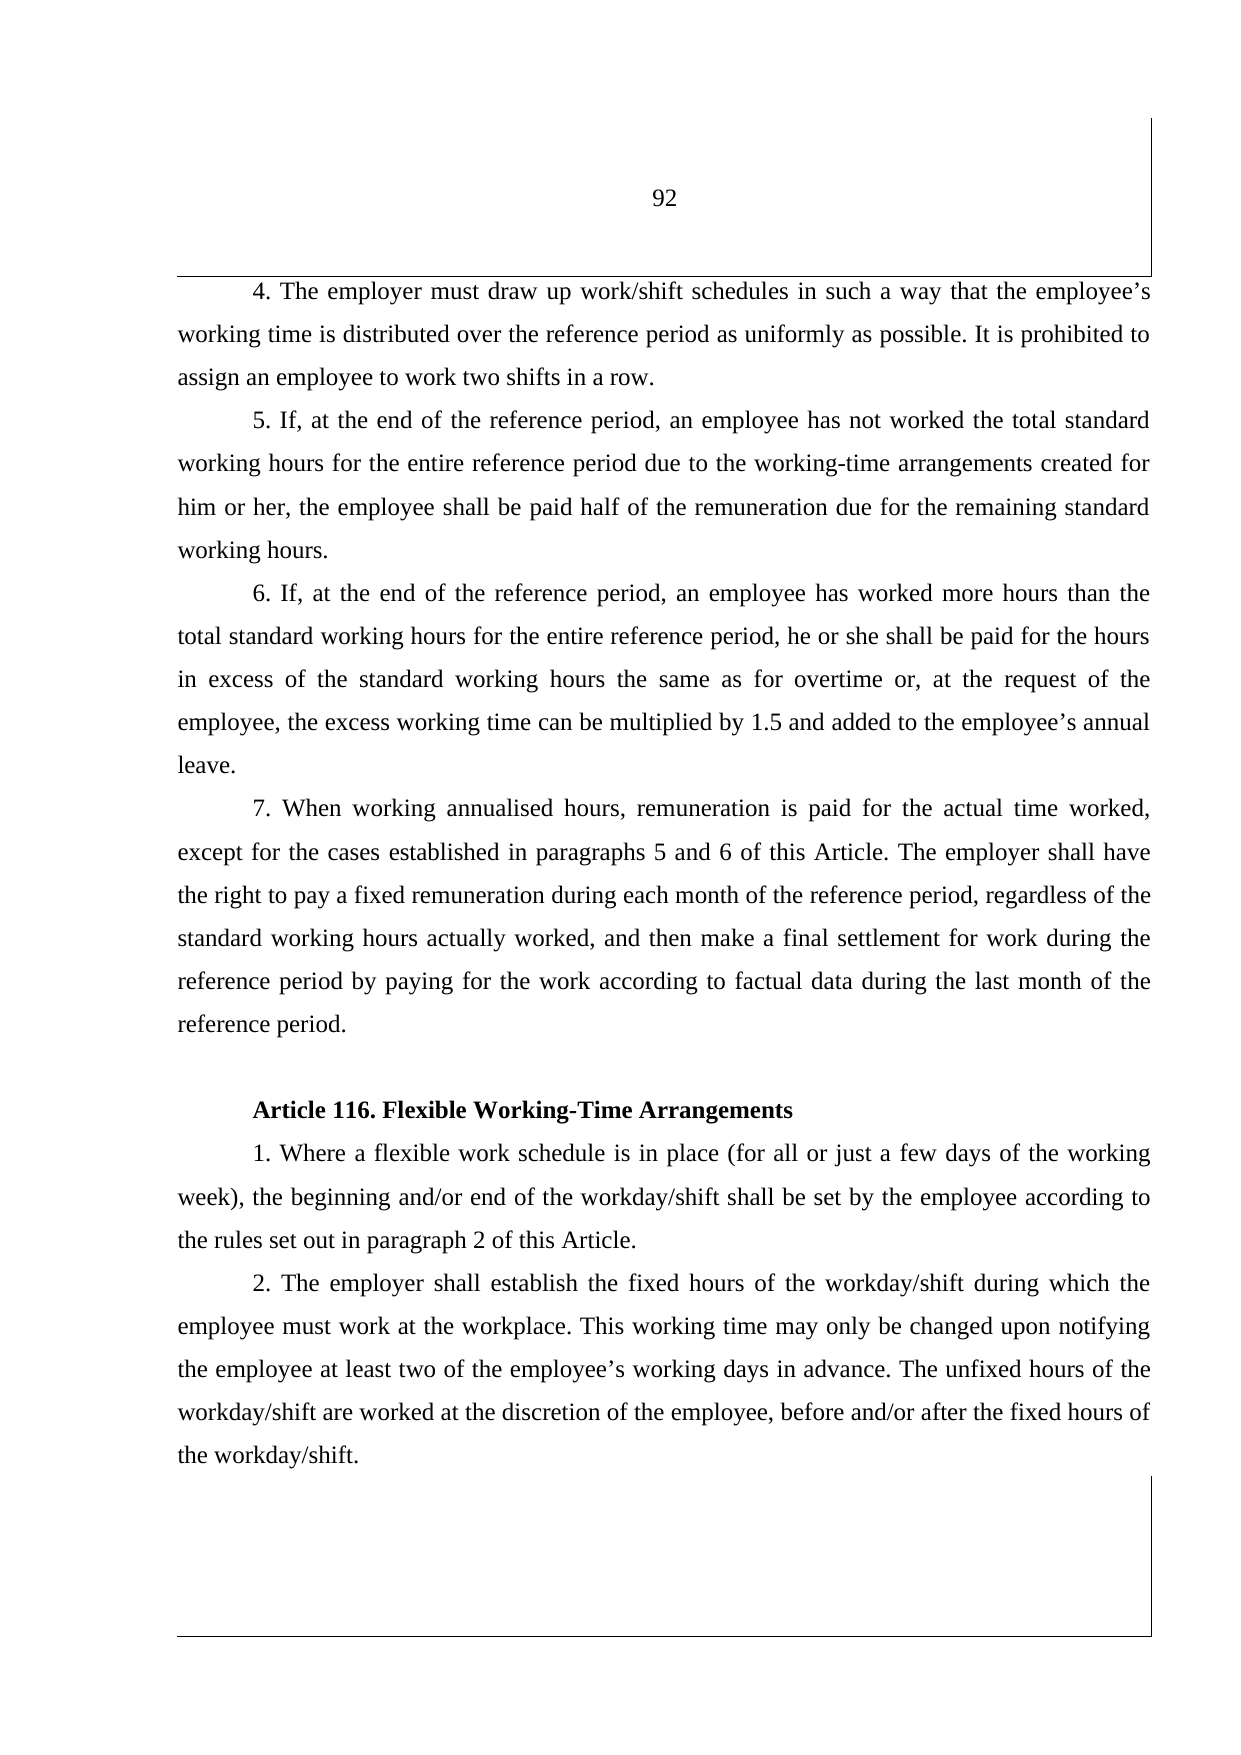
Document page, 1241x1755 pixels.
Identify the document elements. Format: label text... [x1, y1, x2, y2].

text 7. When working annualised hours, remuneration is paid for the actual time worked, except for the cases established in paragraphs 5 and 6 of this Article. The employer shall have the right to pay a fixed remuneration during each month of the reference period, regardless of the standard working hours actually worked, and then make a final settlement for work during the reference period by paying for the work according to factual data during the last month of the reference period. [177, 793, 1152, 1038]
text 1. Where a flexible work schedule is in place (for all or just a few days of the working week), the beginning and/or end of the workday/shift shall be set by the employee according to the rules set out in paragraph 2 of this Article. [177, 1138, 1152, 1253]
text 5. If, at the end of the reference period, an employee has not worked the total standard working hours for the entire reference period due to the working-time arrangements created for him or her, the employee shall be paid half of the remuneration due for the remaining standard working hours. [177, 405, 1152, 563]
text 4. The employer must draw up work/shift schedules in such a way that the employee’s working time is distributed over the reference period as uniformly as possible. It is prohibited to assign an employee to work two shifts in a row. [177, 276, 1152, 391]
text 6. If, at the end of the reference period, an employee has worked more hours than the total standard working hours for the entire reference period, he or she shall be paid for the hours in excess of the standard working hours the same as for overtime or, at the request of the employee, the excess working time can be multiplied by 1.5 and added to the employee’s annual leave. [177, 578, 1152, 779]
text 2. The employer shall establish the fixed hours of the workday/shift during which the employee must work at the workplace. This working time may only be changed upon notifying the employee at least two of the employee’s working days in advance. The unfixed hours of the workday/shift are worked at the discretion of the employee, before and/or after the fixed hours of the workday/shift. [177, 1268, 1152, 1469]
text Article 116. Flexible Working-Time Arrangements [177, 1095, 1152, 1124]
